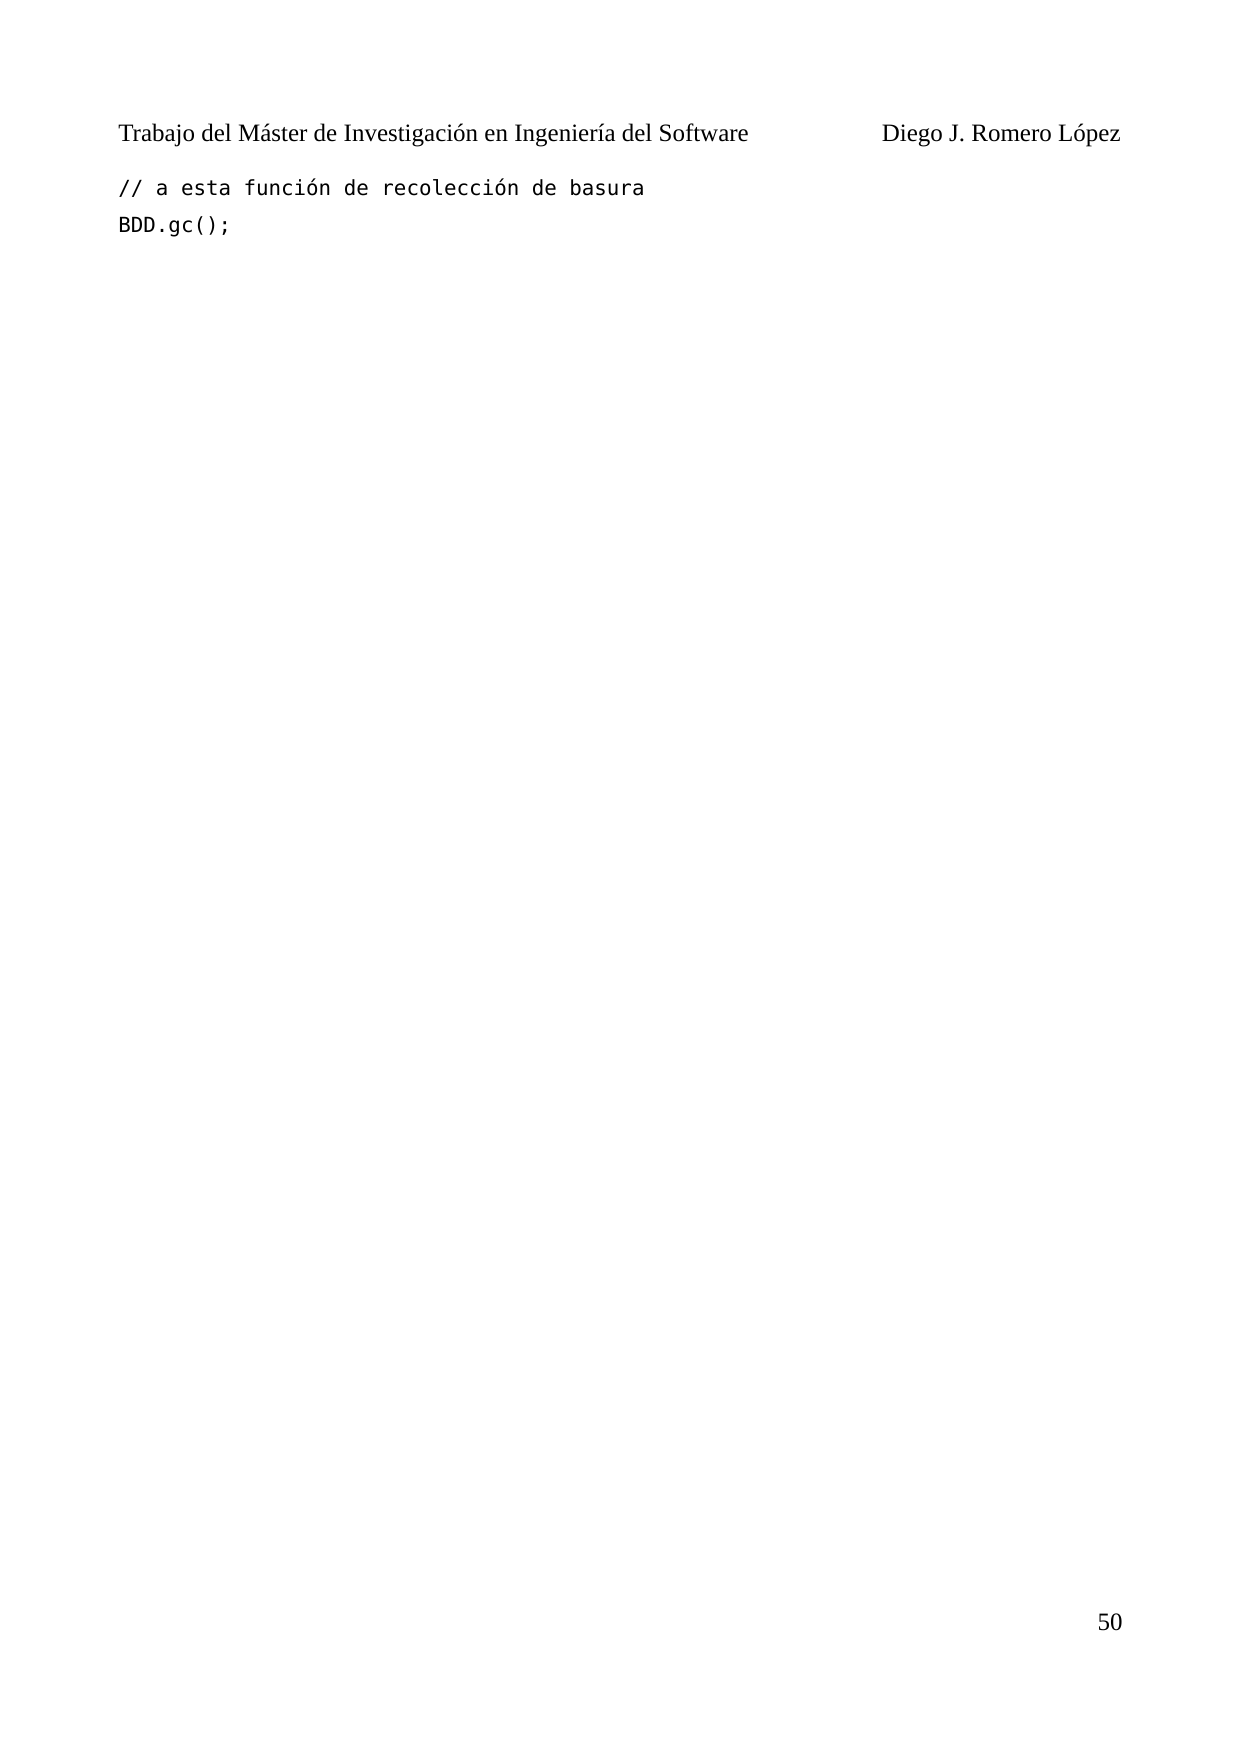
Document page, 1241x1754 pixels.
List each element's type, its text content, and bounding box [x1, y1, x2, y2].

text BDD.gc(); [118, 213, 1122, 237]
text // a esta función de recolección de basura [118, 176, 1122, 201]
